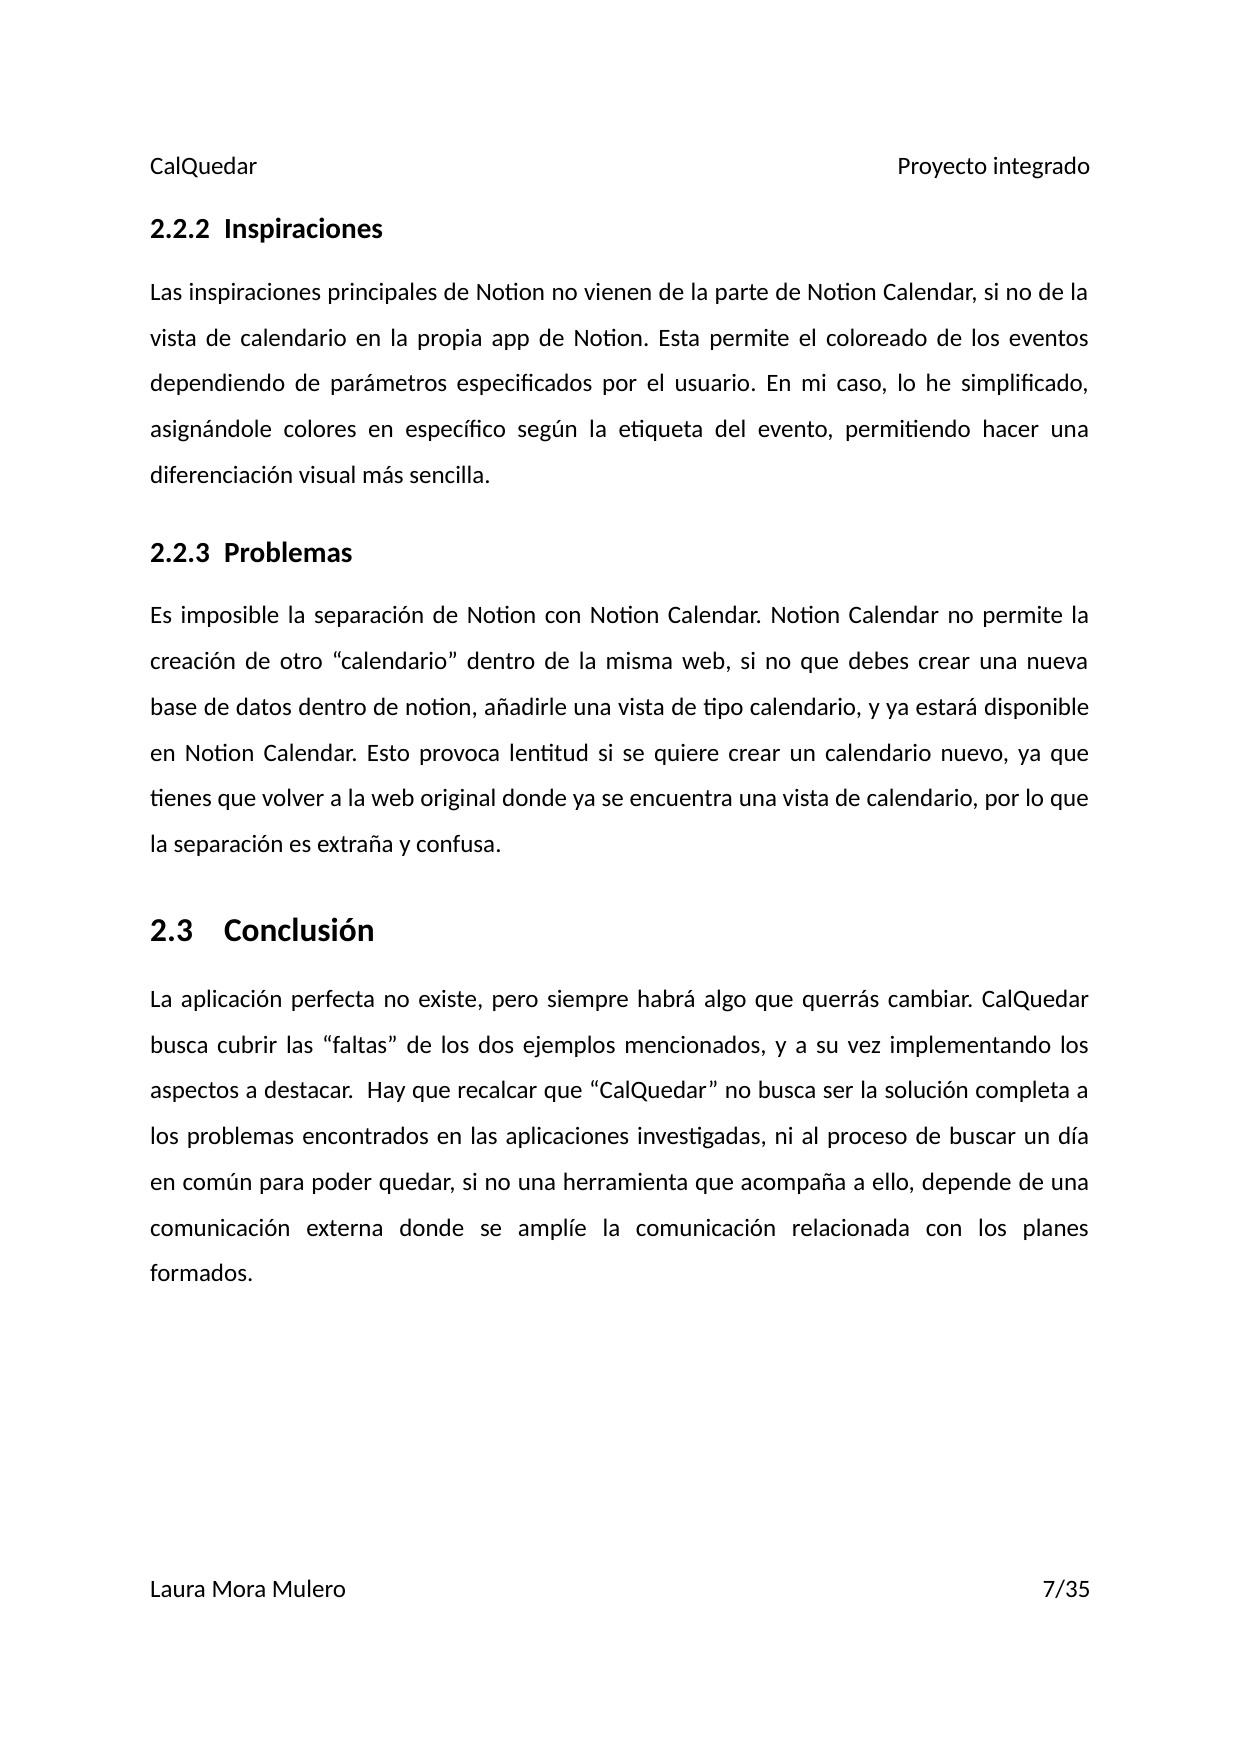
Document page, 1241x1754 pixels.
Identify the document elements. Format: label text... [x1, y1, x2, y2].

subtitle Inspiraciones [150, 210, 1090, 246]
text Es imposible la separación de Notion con Notion Calendar. Notion Calendar no permite la creación de otro “calendario” dentro de la misma web, si no que debes crear una nueva base de datos dentro de notion, añadirle una vista de tipo calendario, y ya estará disponible en Notion Calendar. Esto provoca lentitud si se quiere crear un calendario nuevo, ya que tienes que volver a la web original donde ya se encuentra una vista de calendario, por lo que la separación es extraña y confusa. [150, 600, 1090, 859]
subtitle Problemas [150, 534, 1090, 569]
text La aplicación perfecta no existe, pero siempre habrá algo que querrás cambiar. CalQuedar busca cubrir las “faltas” de los dos ejemplos mencionados, y a su vez implementando los aspectos a destacar. Hay que recalcar que “CalQuedar” no busca ser la solución completa a los problemas encontrados en las aplicaciones investigadas, ni al proceso de buscar un día en común para poder quedar, si no una herramienta que acompaña a ello, depende de una comunicación externa donde se amplíe la comunicación relacionada con los planes formados. [150, 983, 1090, 1288]
text Las inspiraciones principales de Notion no vienen de la parte de Notion Calendar, si no de la vista de calendario en la propia app de Notion. Esta permite el coloreado de los eventos dependiendo de parámetros especificados por el usuario. En mi caso, lo he simplificado, asignándole colores en específico según la etiqueta del evento, permitiendo hacer una diferenciación visual más sencilla. [150, 276, 1090, 489]
subtitle Conclusión [150, 909, 1090, 950]
